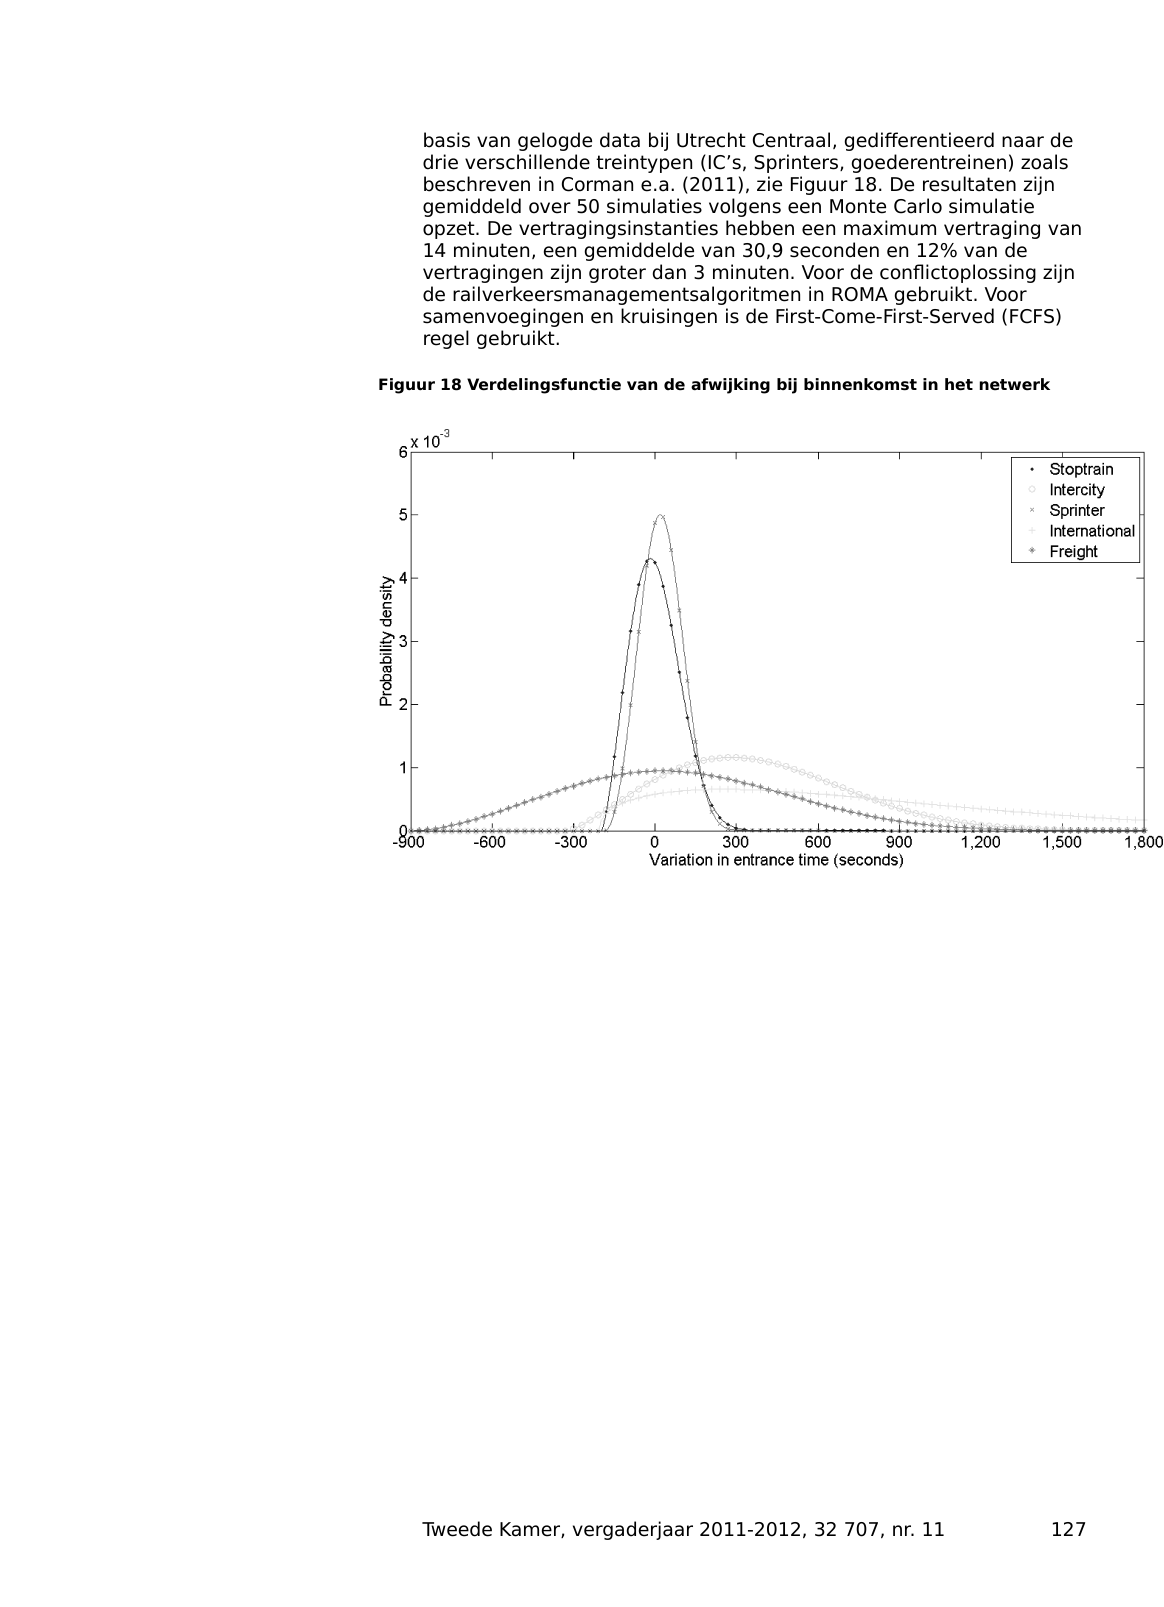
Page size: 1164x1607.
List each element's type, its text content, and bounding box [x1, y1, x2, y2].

text basis van gelogde data bij Utrecht Centraal, gedifferentieerd naar de drie verschillende treintypen (IC’s, Sprinters, goederentreinen) zoals beschreven in Corman e.a. (2011), zie Figuur 18. De resultaten zijn gemiddeld over 50 simulaties volgens een Monte Carlo simulatie opzet. De vertragingsinstanties hebben een maximum vertraging van 14 minuten, een gemiddelde van 30,9 seconden en 12% van de vertragingen zijn groter dan 3 minuten. Voor de conflictoplossing zijn de railverkeersmanagementsalgoritmen in ROMA gebruikt. Voor samenvoegingen en kruisingen is de First-Come-First-Served (FCFS) regel gebruikt. [422, 130, 1087, 350]
picture [377, 427, 1164, 871]
text Figuur 18 Verdelingsfunctie van de afwijking bij binnenkomst in het netwerk [378, 376, 1163, 394]
